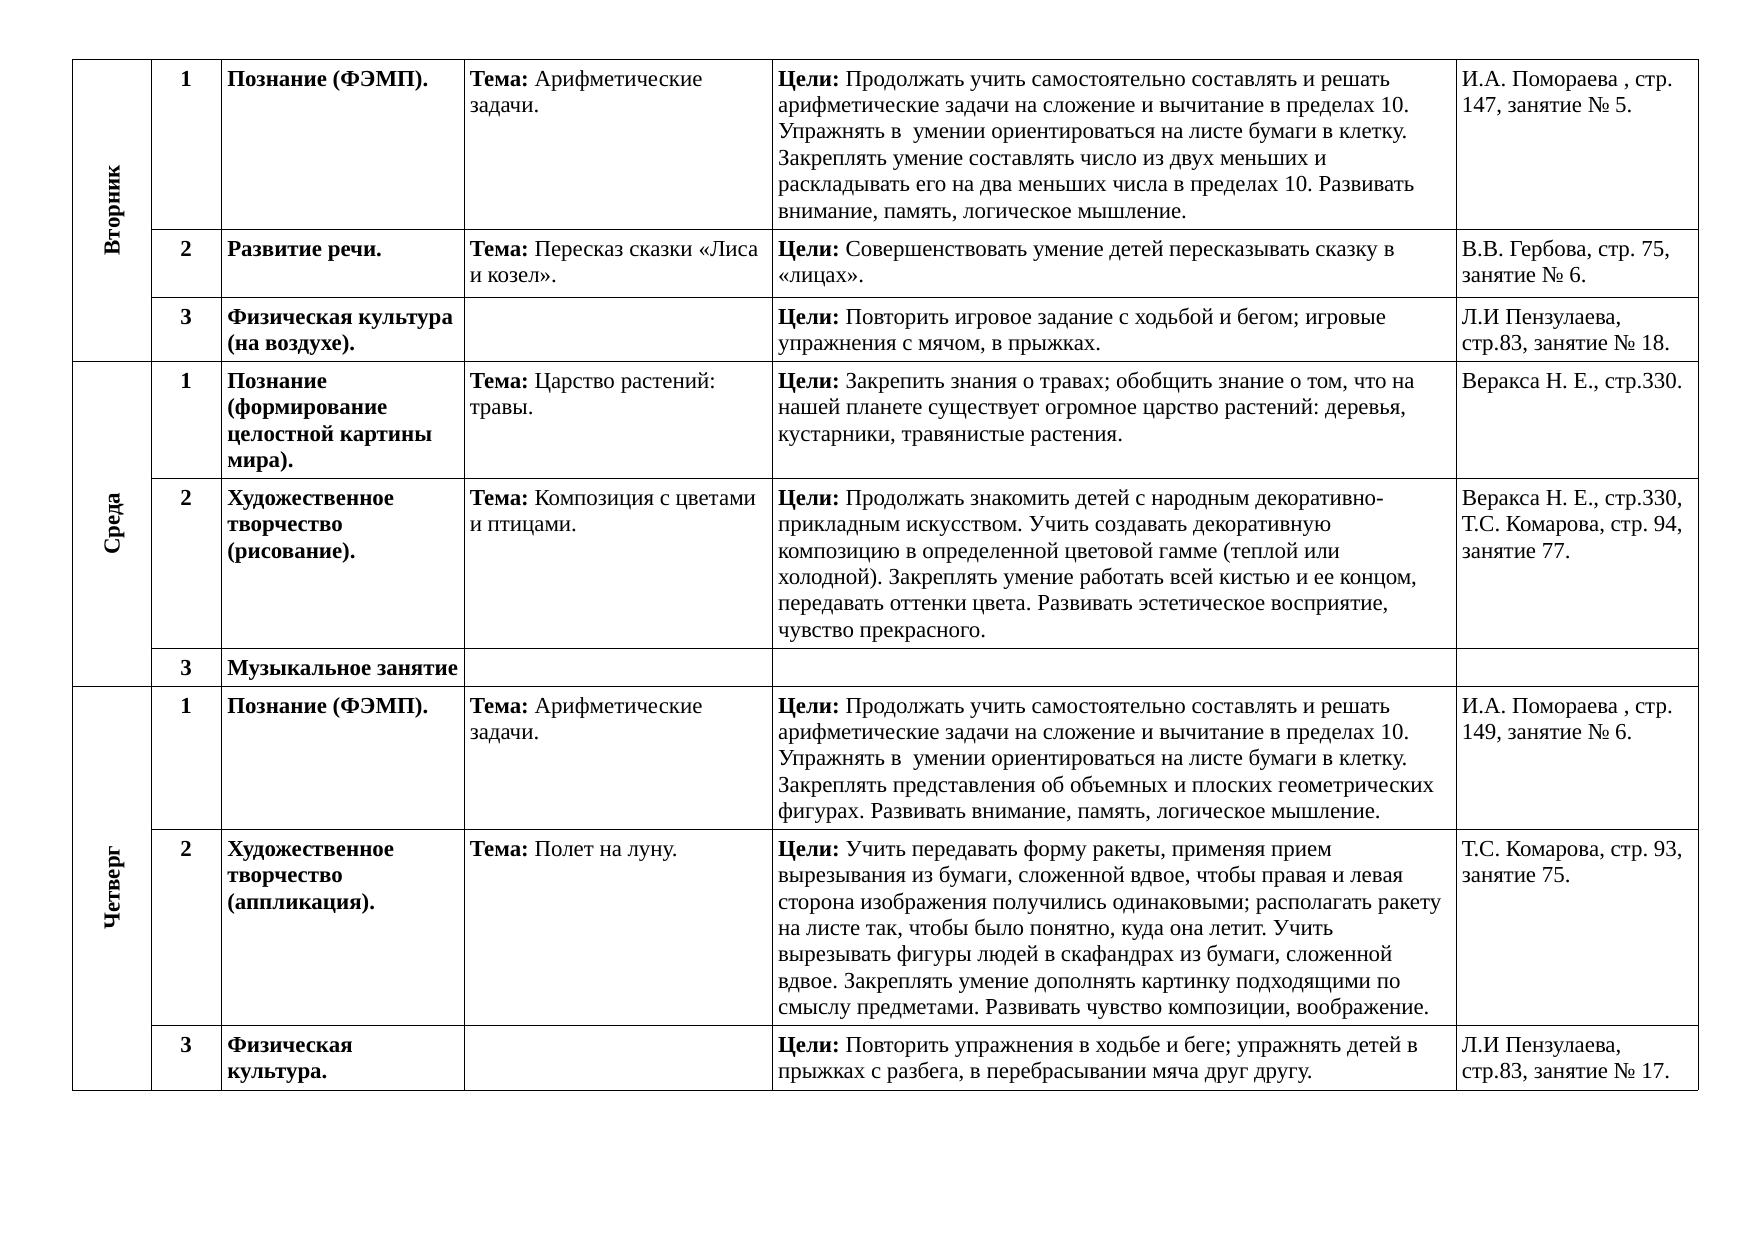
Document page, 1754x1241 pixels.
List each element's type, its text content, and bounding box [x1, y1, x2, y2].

table_cell [773, 649, 1456, 686]
table_cell Цели: Повторить упражнения в ходьбе и беге; упражнять детей в прыжках с разбега, в перебрасывании мяча друг другу. [773, 1026, 1456, 1089]
table_cell Л.И Пензулаева, стр.83, занятие № 17. [1457, 1026, 1698, 1089]
table_cell Развитие речи. [222, 230, 464, 297]
table_cell 1 [152, 60, 221, 229]
table_cell 3 [152, 1026, 221, 1089]
table_cell В.В. Гербова, стр. 75, занятие № 6. [1457, 230, 1698, 297]
table_cell 3 [152, 298, 221, 361]
table_cell Цели: Закрепить знания о травах; обобщить знание о том, что на нашей планете существует огромное царство растений: деревья, кустарники, травянистые растения. [773, 362, 1456, 478]
table_cell Т.С. Комарова, стр. 93, занятие 75. [1457, 830, 1698, 1025]
table_cell Художественное творчество (рисование). [222, 479, 464, 648]
table_cell Среда [73, 362, 151, 686]
table_cell Тема: Полет на луну. [465, 830, 772, 1025]
table_cell [465, 298, 772, 361]
table_cell И.А. Помораева , стр. 147, занятие № 5. [1457, 60, 1698, 229]
table_cell 1 [152, 362, 221, 478]
table_cell 2 [152, 230, 221, 297]
table_cell Л.И Пензулаева, стр.83, занятие № 18. [1457, 298, 1698, 361]
table_cell И.А. Помораева , стр. 149, занятие № 6. [1457, 687, 1698, 829]
table_cell Веракса Н. Е., стр.330. [1457, 362, 1698, 478]
table_cell Тема: Арифметические задачи. [465, 60, 772, 229]
table_cell Познание (формирование целостной картины мира). [222, 362, 464, 478]
table_cell Веракса Н. Е., стр.330, Т.С. Комарова, стр. 94, занятие 77. [1457, 479, 1698, 648]
table_cell Тема: Арифметические задачи. [465, 687, 772, 829]
table_cell Физическая культура (на воздухе). [222, 298, 464, 361]
table_cell Музыкальное занятие [222, 649, 464, 686]
table_cell Физическая культура. [222, 1026, 464, 1089]
table_cell 2 [152, 830, 221, 1025]
table_cell Цели: Совершенствовать умение детей пересказывать сказку в «лицах». [773, 230, 1456, 297]
table_cell Тема: Царство растений: травы. [465, 362, 772, 478]
table_cell Художественное творчество (аппликация). [222, 830, 464, 1025]
table_cell Тема: Композиция с цветами и птицами. [465, 479, 772, 648]
table_cell Вторник [73, 60, 151, 361]
table_cell 1 [152, 687, 221, 829]
table_cell 3 [152, 649, 221, 686]
table_cell Цели: Продолжать учить самостоятельно составлять и решать арифметические задачи на сложение и вычитание в пределах 10. Упражнять в умении ориентироваться на листе бумаги в клетку. Закреплять умение составлять число из двух меньших и раскладывать его на два меньших числа в пределах 10. Развивать внимание, память, логическое мышление. [773, 60, 1456, 229]
table_cell Цели: Повторить игровое задание с ходьбой и бегом; игровые упражнения с мячом, в прыжках. [773, 298, 1456, 361]
table_cell Познание (ФЭМП). [222, 60, 464, 229]
table_cell Четверг [73, 687, 151, 1089]
table_cell Цели: Учить передавать форму ракеты, применяя прием вырезывания из бумаги, сложенной вдвое, чтобы правая и левая сторона изображения получились одинаковыми; располагать ракету на листе так, чтобы было понятно, куда она летит. Учить вырезывать фигуры людей в скафандрах из бумаги, сложенной вдвое. Закреплять умение дополнять картинку подходящими по смыслу предметами. Развивать чувство композиции, воображение. [773, 830, 1456, 1025]
table_cell Тема: Пересказ сказки «Лиса и козел». [465, 230, 772, 297]
table_cell Цели: Продолжать учить самостоятельно составлять и решать арифметические задачи на сложение и вычитание в пределах 10. Упражнять в умении ориентироваться на листе бумаги в клетку. Закреплять представления об объемных и плоских геометрических фигурах. Развивать внимание, память, логическое мышление. [773, 687, 1456, 829]
table_cell [1457, 649, 1698, 686]
table_cell [465, 649, 772, 686]
table_cell Цели: Продолжать знакомить детей с народным декоративно-прикладным искусством. Учить создавать декоративную композицию в определенной цветовой гамме (теплой или холодной). Закреплять умение работать всей кистью и ее концом, передавать оттенки цвета. Развивать эстетическое восприятие, чувство прекрасного. [773, 479, 1456, 648]
table_cell [465, 1026, 772, 1089]
table_cell Познание (ФЭМП). [222, 687, 464, 829]
table_cell 2 [152, 479, 221, 648]
